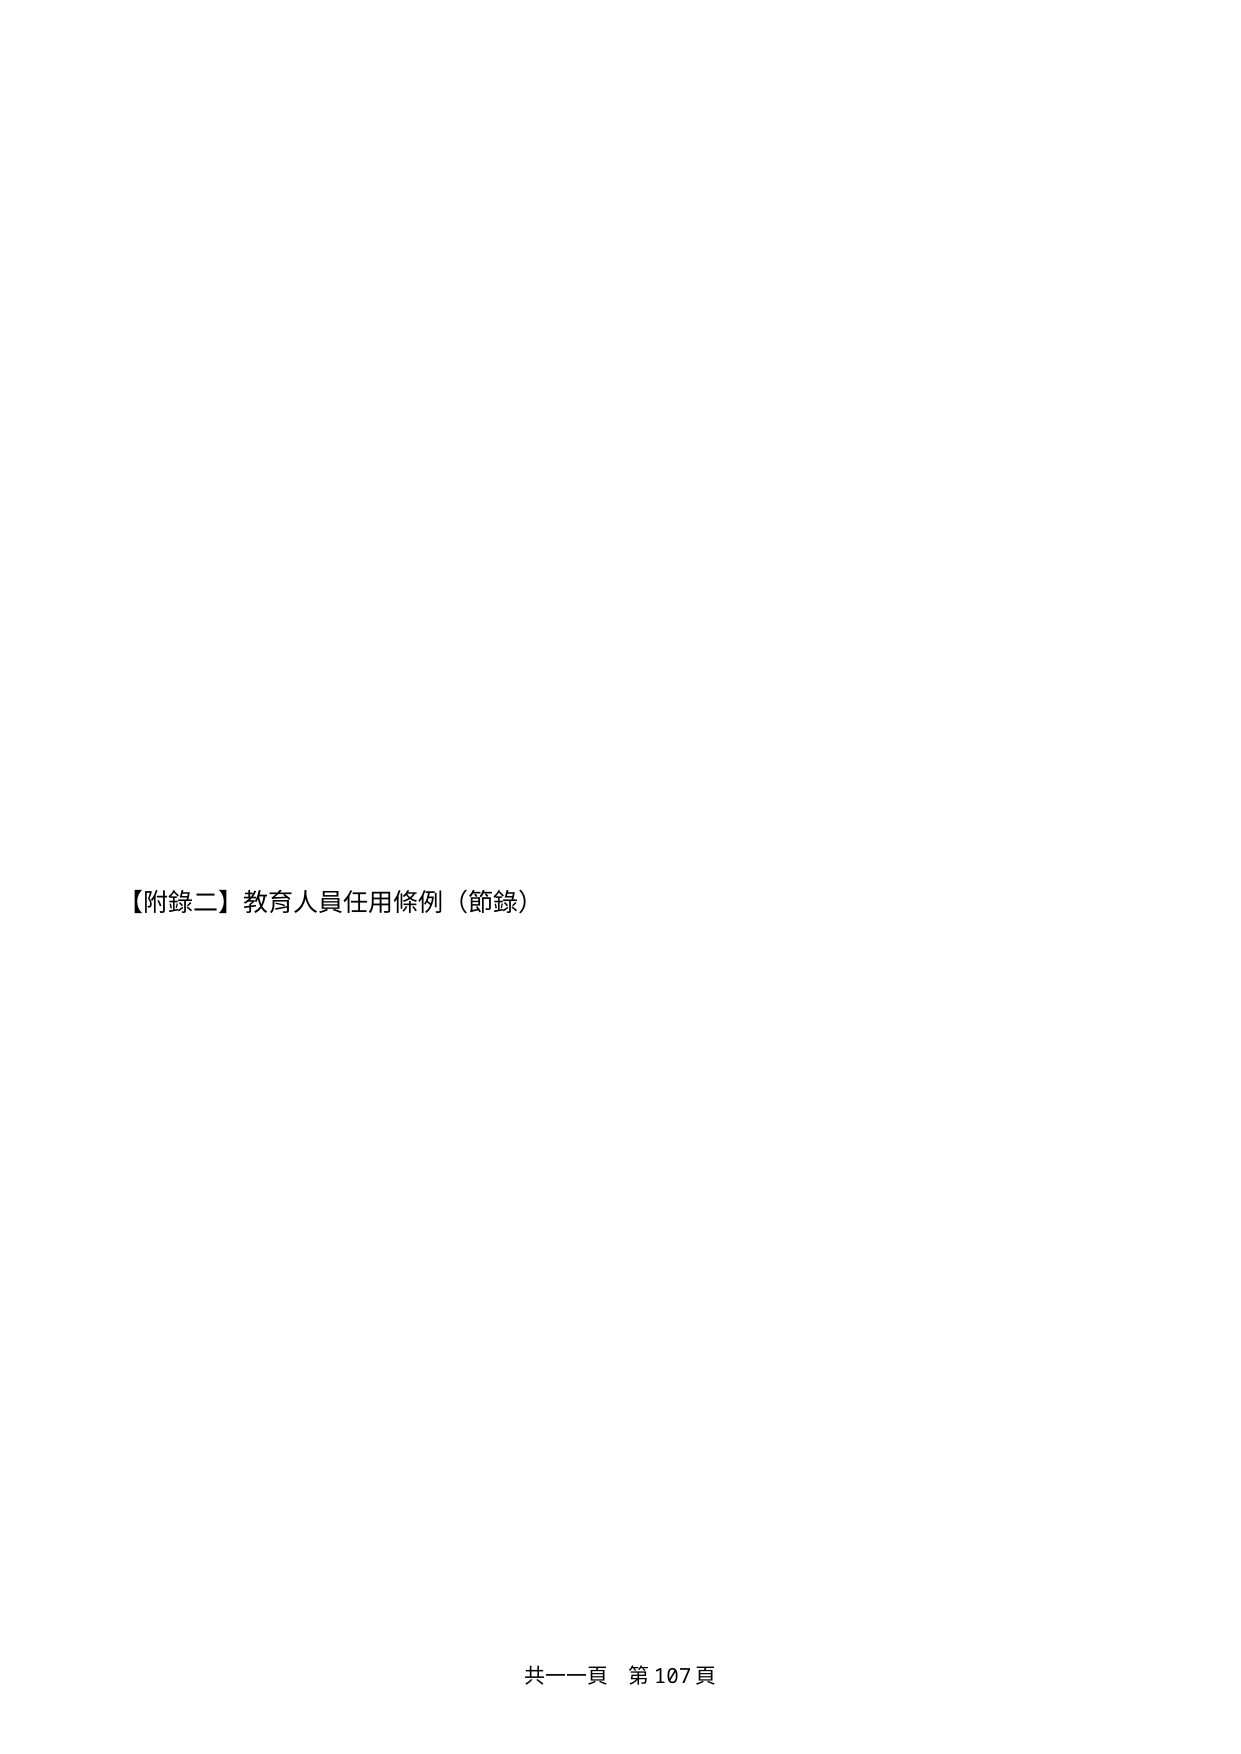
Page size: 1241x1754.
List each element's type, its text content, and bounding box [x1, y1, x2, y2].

text 【附錄二】教育人員任用條例（節錄） [118, 872, 1122, 922]
